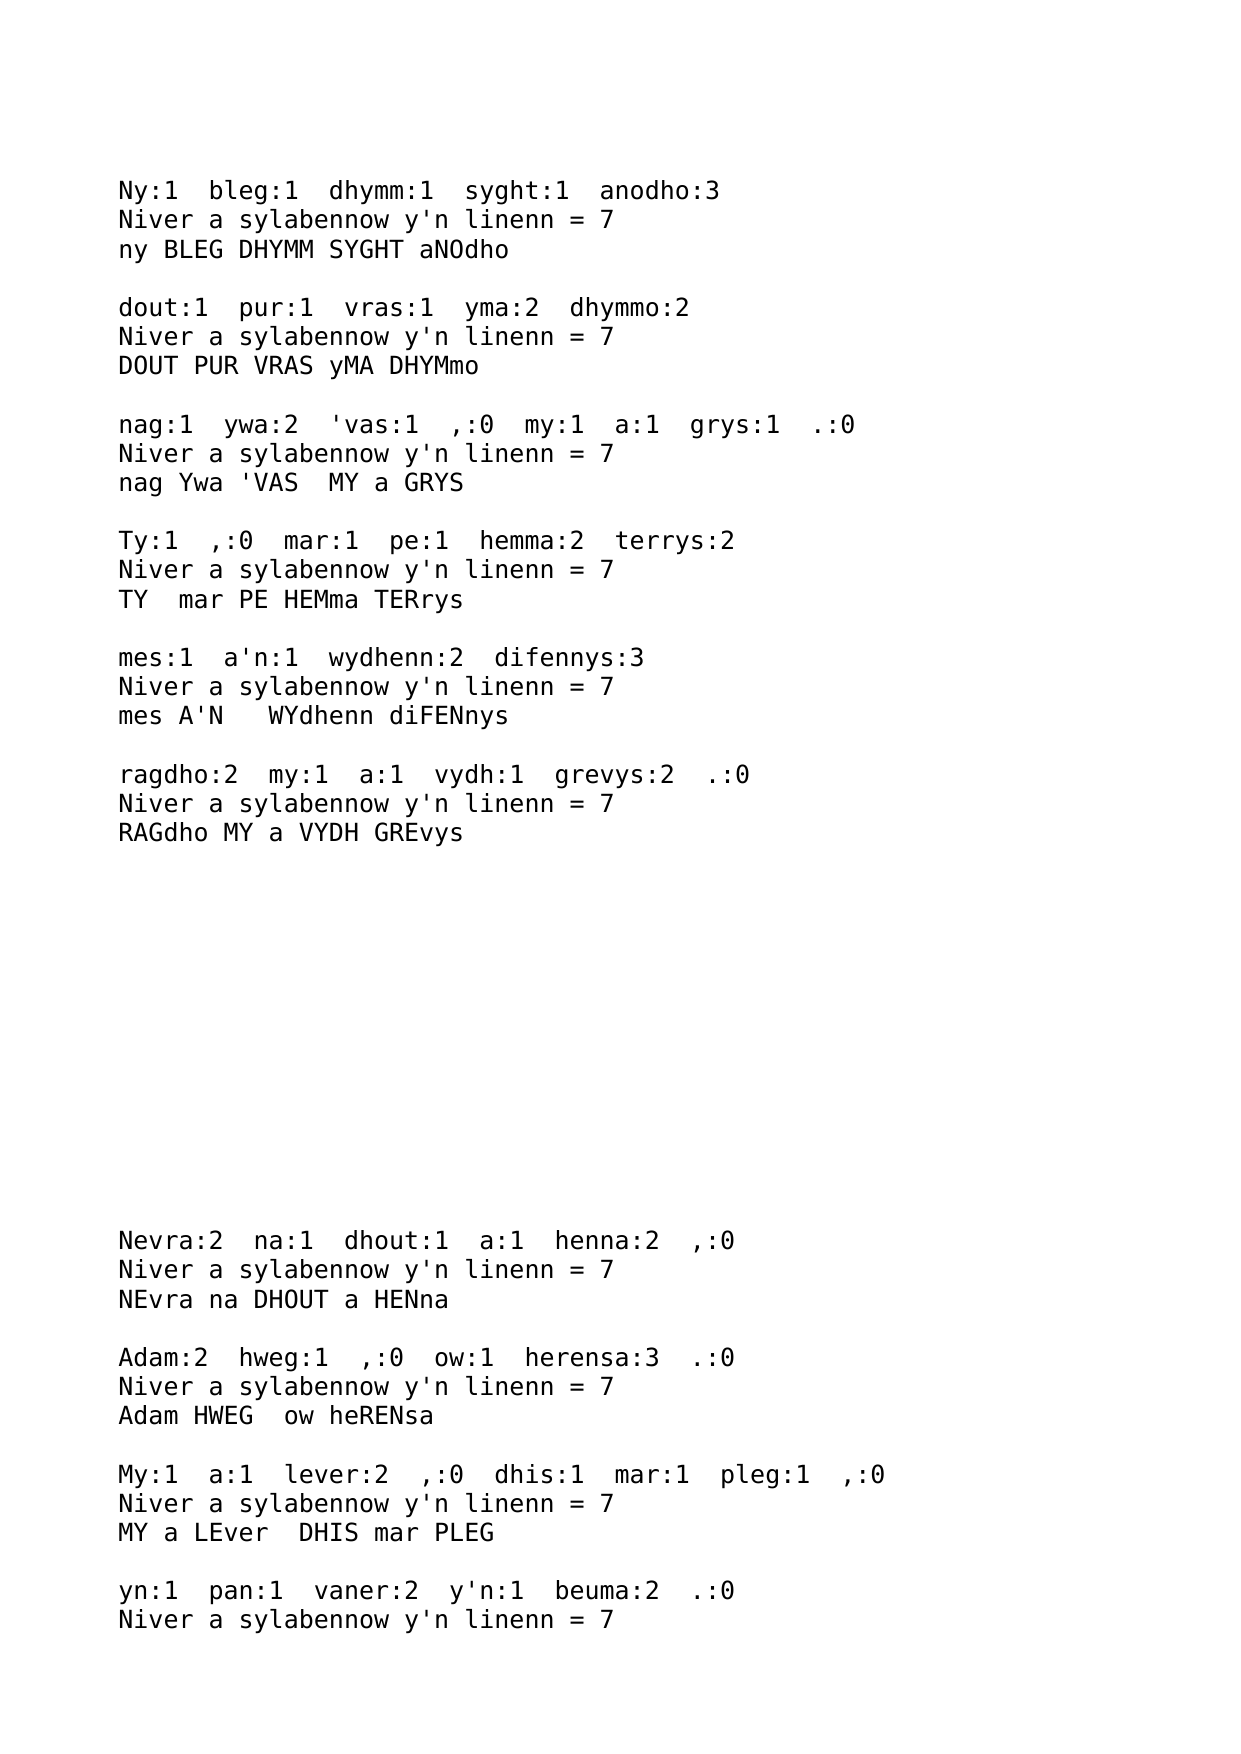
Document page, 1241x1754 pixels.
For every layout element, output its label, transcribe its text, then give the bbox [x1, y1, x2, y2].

text Niver a sylabennow y'n linenn = 7 [118, 206, 1122, 235]
text ragdho:2 my:1 a:1 vydh:1 grevys:2 .:0 [118, 760, 1122, 789]
text Niver a sylabennow y'n linenn = 7 [118, 1372, 1122, 1401]
text dout:1 pur:1 vras:1 yma:2 dhymmo:2 [118, 293, 1122, 322]
text Adam:2 hweg:1 ,:0 ow:1 herensa:3 .:0 [118, 1343, 1122, 1372]
text RAGdho MY a VYDH GREvys [118, 818, 1122, 847]
text Ny:1 bleg:1 dhymm:1 syght:1 anodho:3 [118, 176, 1122, 206]
text Niver a sylabennow y'n linenn = 7 [118, 1256, 1122, 1285]
text My:1 a:1 lever:2 ,:0 dhis:1 mar:1 pleg:1 ,:0 [118, 1460, 1122, 1489]
text NEvra na DHOUT a HENna [118, 1285, 1122, 1314]
text Adam HWEG ow heRENsa [118, 1401, 1122, 1431]
text mes A'N WYdhenn diFENnys [118, 701, 1122, 731]
text mes:1 a'n:1 wydhenn:2 difennys:3 [118, 643, 1122, 672]
text nag Ywa 'VAS MY a GRYS [118, 468, 1122, 497]
text Nevra:2 na:1 dhout:1 a:1 henna:2 ,:0 [118, 1226, 1122, 1256]
text Niver a sylabennow y'n linenn = 7 [118, 672, 1122, 701]
text TY mar PE HEMma TERrys [118, 585, 1122, 614]
text MY a LEver DHIS mar PLEG [118, 1518, 1122, 1547]
text Niver a sylabennow y'n linenn = 7 [118, 556, 1122, 585]
text ny BLEG DHYMM SYGHT aNOdho [118, 235, 1122, 264]
text yn:1 pan:1 vaner:2 y'n:1 beuma:2 .:0 [118, 1576, 1122, 1606]
text Ty:1 ,:0 mar:1 pe:1 hemma:2 terrys:2 [118, 526, 1122, 556]
text DOUT PUR VRAS yMA DHYMmo [118, 351, 1122, 381]
text Niver a sylabennow y'n linenn = 7 [118, 789, 1122, 818]
text nag:1 ywa:2 'vas:1 ,:0 my:1 a:1 grys:1 .:0 [118, 410, 1122, 439]
text Niver a sylabennow y'n linenn = 7 [118, 1606, 1122, 1635]
text Niver a sylabennow y'n linenn = 7 [118, 1489, 1122, 1518]
text Niver a sylabennow y'n linenn = 7 [118, 439, 1122, 468]
text Niver a sylabennow y'n linenn = 7 [118, 322, 1122, 351]
